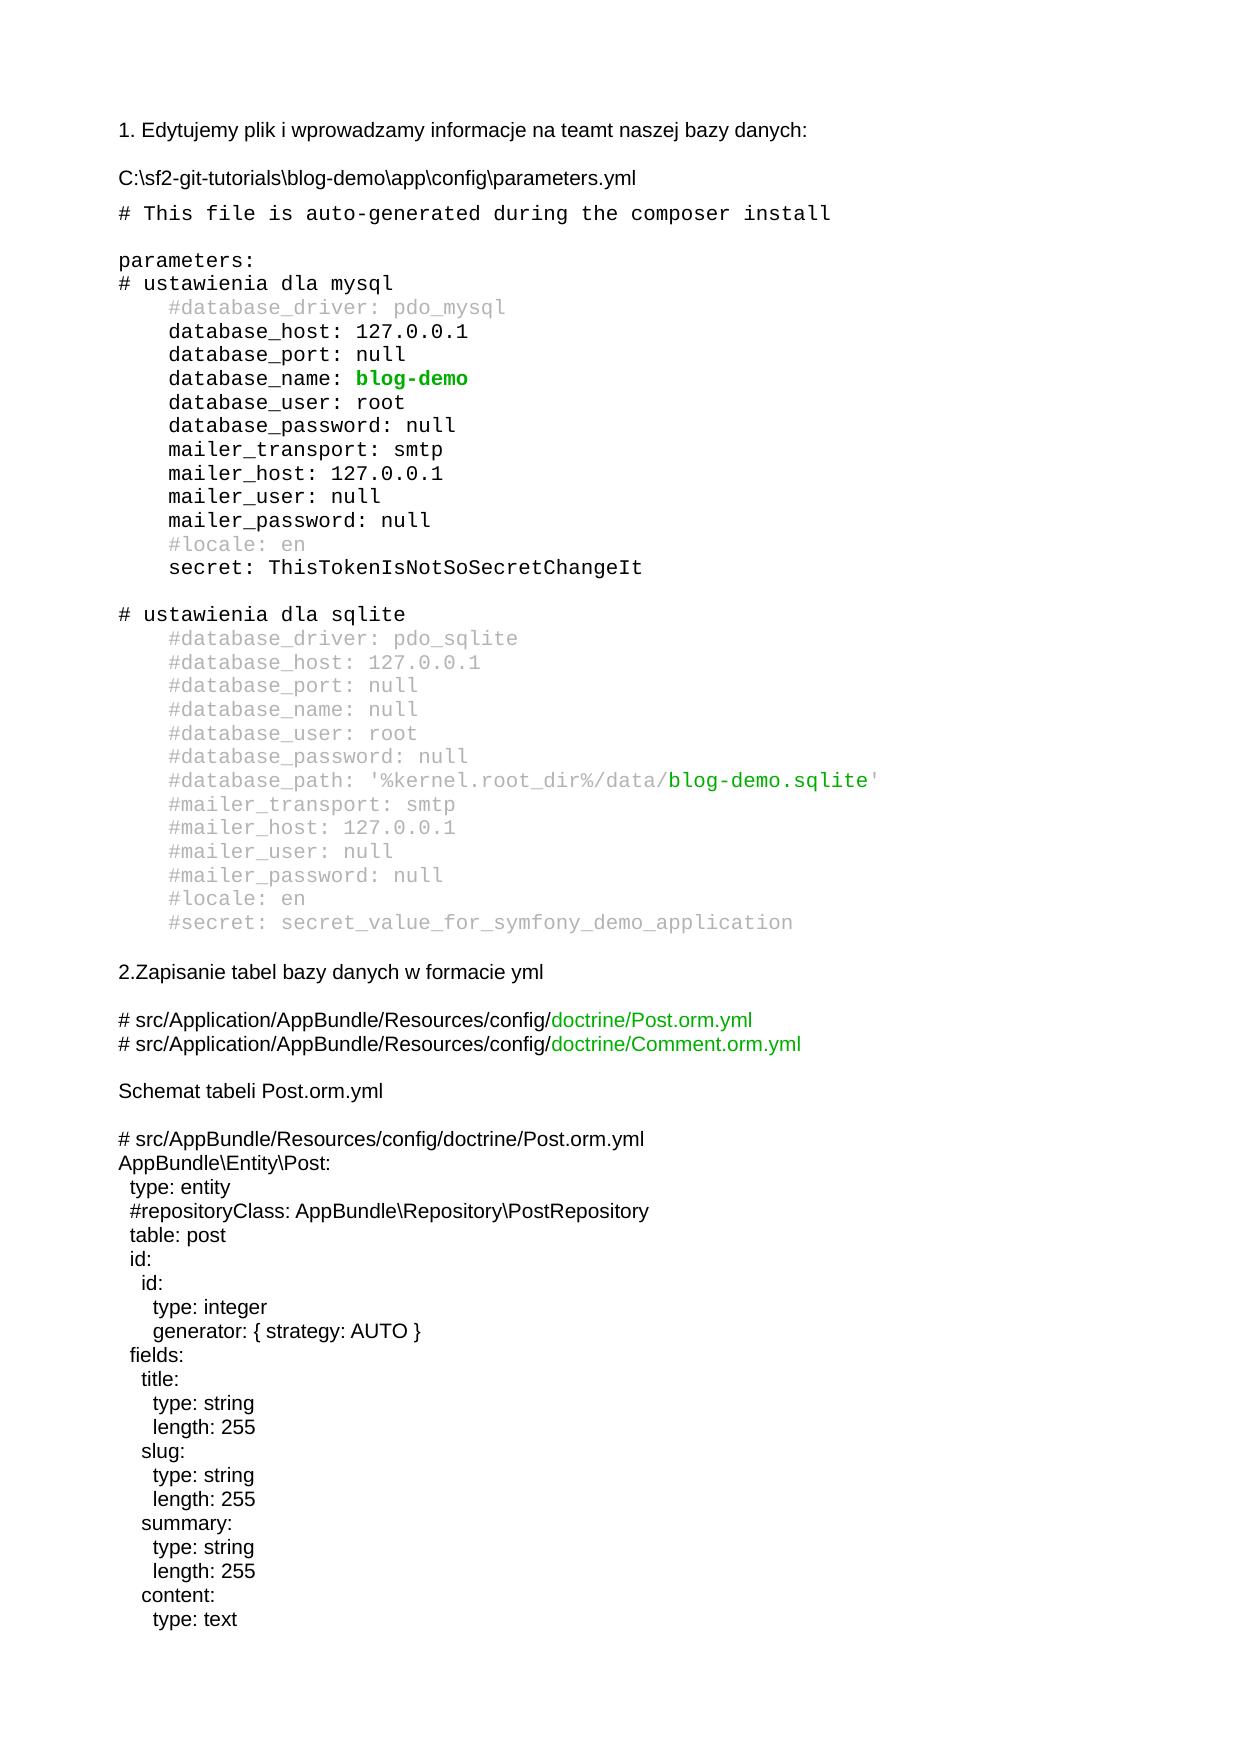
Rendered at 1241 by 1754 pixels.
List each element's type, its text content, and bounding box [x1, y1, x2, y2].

text mailer_host: 127.0.0.1 [118, 463, 1122, 486]
text database_name: blog-demo [118, 368, 1122, 392]
text generator: { strategy: AUTO } [118, 1319, 1122, 1343]
text summary: [118, 1511, 1122, 1534]
text length: 255 [118, 1558, 1122, 1582]
text # ustawienia dla mysql [118, 273, 1122, 297]
text #database_path: '%kernel.root_dir%/data/blog-demo.sqlite' [118, 770, 1122, 794]
text #secret: secret_value_for_symfony_demo_application [118, 912, 1122, 936]
text # src/AppBundle/Resources/config/doctrine/Post.orm.yml [118, 1127, 1122, 1151]
text #database_driver: pdo_sqlite [118, 628, 1122, 652]
text secret: ThisTokenIsNotSoSecretChangeIt [118, 557, 1122, 581]
text #database_host: 127.0.0.1 [118, 652, 1122, 675]
text database_user: root [118, 392, 1122, 415]
text mailer_password: null [118, 510, 1122, 533]
text 2.Zapisanie tabel bazy danych w formacie yml [118, 959, 1122, 983]
text type: string [118, 1534, 1122, 1558]
text #database_password: null [118, 746, 1122, 770]
text length: 255 [118, 1487, 1122, 1511]
text AppBundle\Entity\Post: [118, 1151, 1122, 1175]
text title: [118, 1367, 1122, 1391]
text # This file is auto-generated during the composer install [118, 202, 1122, 226]
text # src/Application/AppBundle/Resources/config/doctrine/Comment.orm.yml [118, 1031, 1122, 1055]
text type: string [118, 1391, 1122, 1415]
text content: [118, 1582, 1122, 1606]
text #locale: en [118, 533, 1122, 557]
text #mailer_user: null [118, 841, 1122, 864]
text #mailer_password: null [118, 864, 1122, 888]
text #database_user: root [118, 723, 1122, 746]
text #database_name: null [118, 699, 1122, 723]
text #mailer_transport: smtp [118, 794, 1122, 817]
text length: 255 [118, 1415, 1122, 1439]
text database_port: null [118, 344, 1122, 368]
text database_password: null [118, 415, 1122, 439]
text type: text [118, 1606, 1122, 1630]
text # src/Application/AppBundle/Resources/config/doctrine/Post.orm.yml [118, 1007, 1122, 1031]
text database_host: 127.0.0.1 [118, 321, 1122, 344]
text id: [118, 1271, 1122, 1295]
text id: [118, 1247, 1122, 1271]
text #locale: en [118, 888, 1122, 912]
text Schemat tabeli Post.orm.yml [118, 1079, 1122, 1103]
text C:\sf2-git-tutorials\blog-demo\app\config\parameters.yml [118, 166, 1122, 190]
text fields: [118, 1343, 1122, 1367]
text # ustawienia dla sqlite [118, 604, 1122, 628]
text #repositoryClass: AppBundle\Repository\PostRepository [118, 1199, 1122, 1223]
text #database_port: null [118, 675, 1122, 699]
text #database_driver: pdo_mysql [118, 297, 1122, 321]
text type: entity [118, 1175, 1122, 1199]
text type: integer [118, 1295, 1122, 1319]
text type: string [118, 1463, 1122, 1487]
text mailer_transport: smtp [118, 439, 1122, 463]
text table: post [118, 1223, 1122, 1247]
text slug: [118, 1439, 1122, 1463]
text 1. Edytujemy plik i wprowadzamy informacje na teamt naszej bazy danych: [118, 118, 1122, 142]
text mailer_user: null [118, 486, 1122, 510]
text #mailer_host: 127.0.0.1 [118, 817, 1122, 841]
text parameters: [118, 250, 1122, 273]
